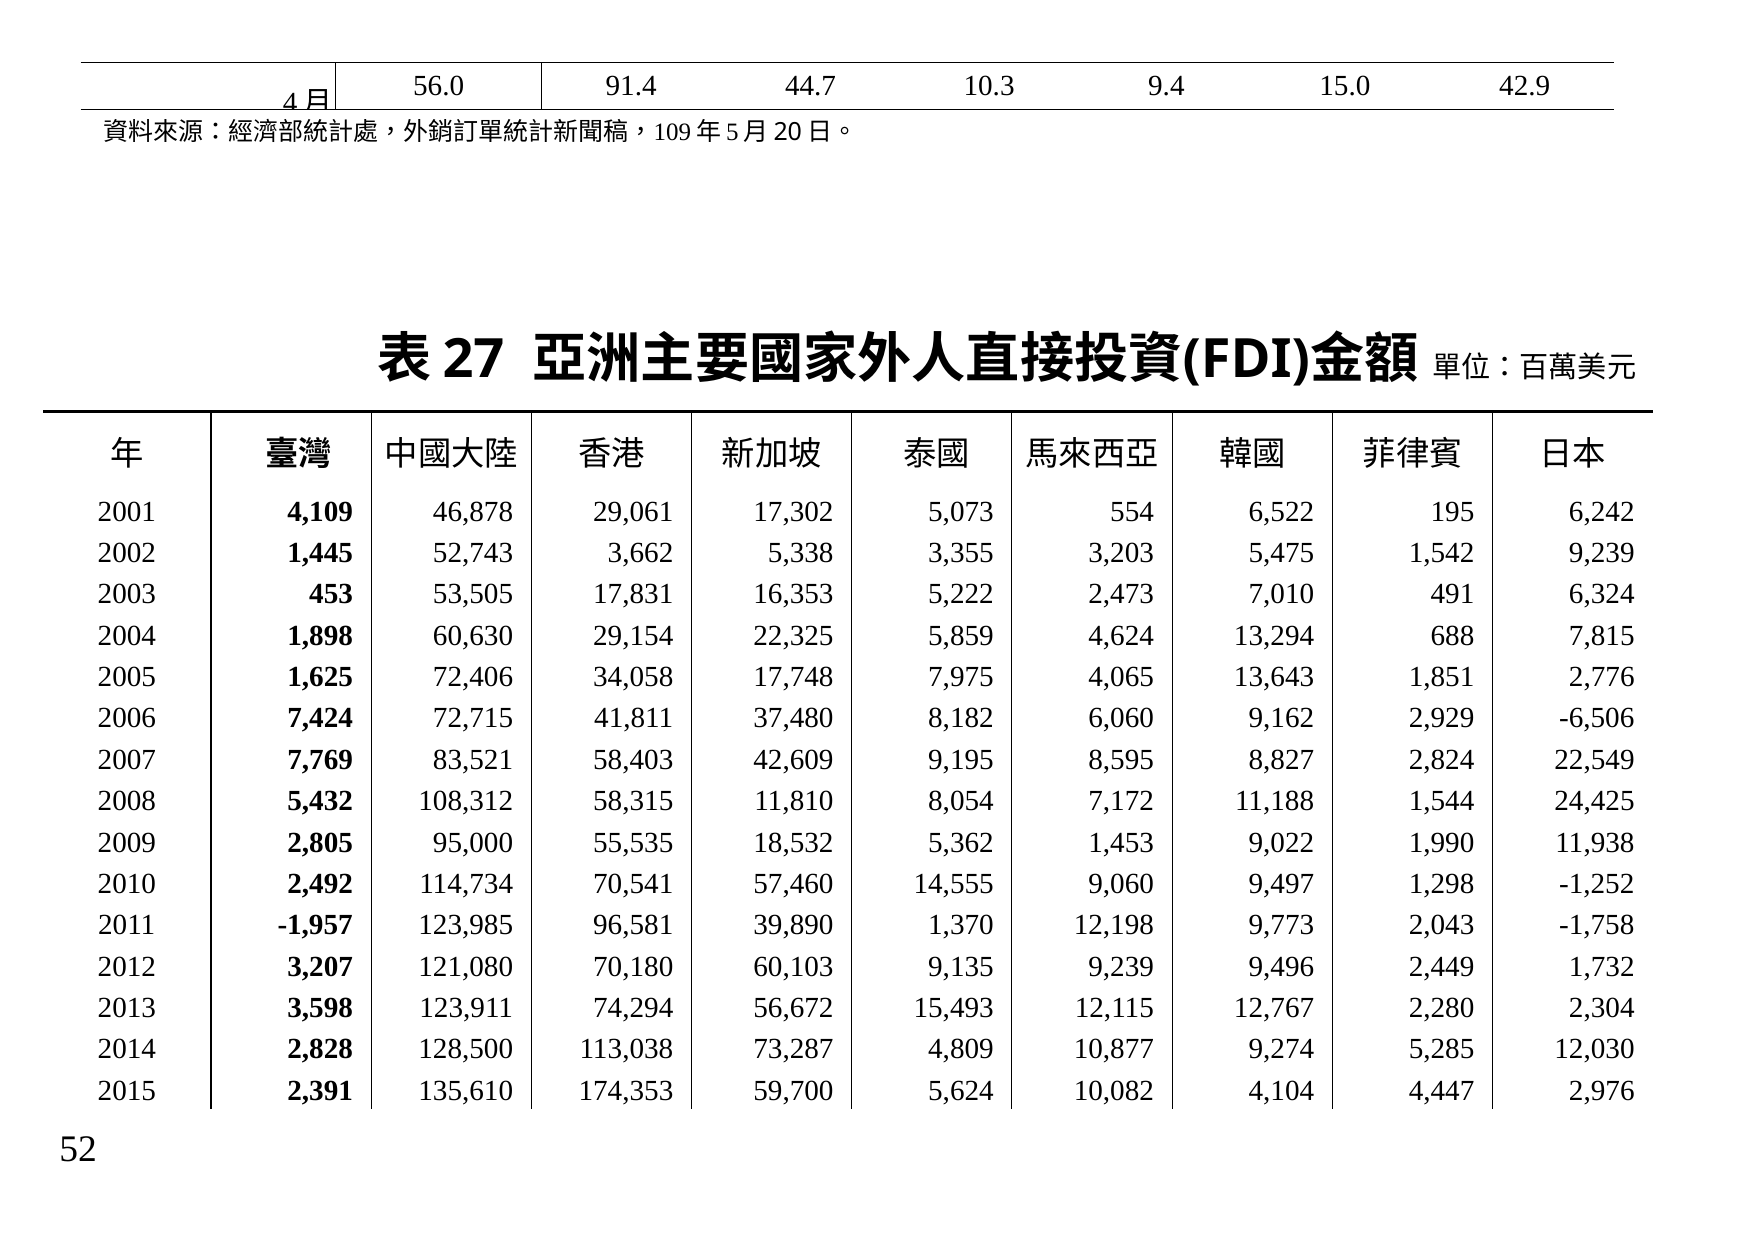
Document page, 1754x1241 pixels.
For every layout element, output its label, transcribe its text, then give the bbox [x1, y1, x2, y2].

table_cell 123,985 [372, 902, 531, 943]
table_cell 114,734 [372, 861, 531, 902]
text 資料來源：經濟部統計處，外銷訂單統計新聞稿，109年5月20日。 [103, 110, 1636, 148]
table_cell 15,493 [852, 985, 1011, 1026]
table_cell 2,776 [1493, 655, 1653, 695]
table_cell 9,239 [1493, 531, 1653, 571]
table_cell 22,325 [692, 614, 851, 654]
table_cell 2,043 [1333, 902, 1492, 943]
table_cell 18,532 [692, 820, 851, 861]
table_cell 2012 [43, 944, 210, 985]
table_cell 7,975 [852, 655, 1011, 695]
table_cell 2013 [43, 985, 210, 1026]
table_cell 15.0 [1255, 63, 1434, 109]
table_cell 121,080 [372, 944, 531, 985]
table_cell 5,475 [1173, 531, 1332, 571]
table_cell 1,732 [1493, 944, 1653, 985]
table_cell 9,135 [852, 944, 1011, 985]
table_cell 70,541 [532, 861, 691, 902]
table_header 日本 [1493, 413, 1653, 489]
table_cell -1,957 [212, 902, 371, 943]
table_cell 9,496 [1173, 944, 1332, 985]
table_cell 42.9 [1434, 63, 1614, 109]
table_cell 6,242 [1493, 490, 1653, 530]
text 表27 亞洲主要國家外人直接投資(FDI)金額 單位：百萬美元 [59, 298, 1636, 410]
table_cell 9,060 [1012, 861, 1172, 902]
table_cell 41,811 [532, 696, 691, 737]
table_cell 554 [1012, 490, 1172, 530]
table_cell 9,497 [1173, 861, 1332, 902]
table_cell 11,188 [1173, 779, 1332, 819]
table_cell 17,302 [692, 490, 851, 530]
table_cell -6,506 [1493, 696, 1653, 737]
table_cell 60,630 [372, 614, 531, 654]
table_cell 113,038 [532, 1026, 691, 1068]
table_cell 5,432 [212, 779, 371, 819]
table_cell 37,480 [692, 696, 851, 737]
table_cell 29,154 [532, 614, 691, 654]
table_cell 13,643 [1173, 655, 1332, 695]
table_cell 5,222 [852, 573, 1011, 613]
table_cell 4,809 [852, 1026, 1011, 1068]
table_cell 42,609 [692, 738, 851, 778]
table_cell 10.3 [900, 63, 1077, 109]
table_cell 3,598 [212, 985, 371, 1026]
table_cell 29,061 [532, 490, 691, 530]
table_cell 2,280 [1333, 985, 1492, 1026]
table_cell 56.0 [336, 63, 541, 109]
table_cell -1,252 [1493, 861, 1653, 902]
table_cell 128,500 [372, 1026, 531, 1068]
table_cell 72,715 [372, 696, 531, 737]
table_cell 7,172 [1012, 779, 1172, 819]
table_cell 1,851 [1333, 655, 1492, 695]
table_cell 2,391 [212, 1068, 371, 1109]
table_cell 11,810 [692, 779, 851, 819]
table_cell 3,662 [532, 531, 691, 571]
table_cell 2003 [43, 573, 210, 613]
table_cell 2004 [43, 614, 210, 654]
table_header 新加坡 [692, 413, 851, 489]
table_cell 1,370 [852, 902, 1011, 943]
table_cell 491 [1333, 573, 1492, 613]
table_cell 11,938 [1493, 820, 1653, 861]
table_cell 2,828 [212, 1026, 371, 1068]
table_cell 4,104 [1173, 1068, 1332, 1109]
table_cell 3,207 [212, 944, 371, 985]
table_cell 2005 [43, 655, 210, 695]
table_cell 73,287 [692, 1026, 851, 1068]
table_cell 58,403 [532, 738, 691, 778]
table_cell 12,115 [1012, 985, 1172, 1026]
table_cell 7,769 [212, 738, 371, 778]
table_cell 453 [212, 573, 371, 613]
table_cell -1,758 [1493, 902, 1653, 943]
table_cell 1,990 [1333, 820, 1492, 861]
table_cell 52,743 [372, 531, 531, 571]
table_cell 2001 [43, 490, 210, 530]
table_cell 8,054 [852, 779, 1011, 819]
table_cell 17,831 [532, 573, 691, 613]
table_cell 6,522 [1173, 490, 1332, 530]
table_cell 2,976 [1493, 1068, 1653, 1109]
table_cell 57,460 [692, 861, 851, 902]
table_cell 74,294 [532, 985, 691, 1026]
table_cell 2007 [43, 738, 210, 778]
table_cell 6,060 [1012, 696, 1172, 737]
table_cell 83,521 [372, 738, 531, 778]
table_cell 2015 [43, 1068, 210, 1109]
table_header 香港 [532, 413, 691, 489]
table_header 臺灣 [212, 413, 371, 489]
table_cell 123,911 [372, 985, 531, 1026]
table_cell 9.4 [1077, 63, 1255, 109]
table_header 中國大陸 [372, 413, 531, 489]
table_cell 2,492 [212, 861, 371, 902]
table_cell 2,929 [1333, 696, 1492, 737]
table_cell 2,473 [1012, 573, 1172, 613]
table_cell 39,890 [692, 902, 851, 943]
table_header 馬來西亞 [1012, 413, 1172, 489]
table_cell 3,355 [852, 531, 1011, 571]
table_cell 24,425 [1493, 779, 1653, 819]
table_cell 174,353 [532, 1068, 691, 1109]
table_cell 2006 [43, 696, 210, 737]
table_cell 2,304 [1493, 985, 1653, 1026]
table_cell 60,103 [692, 944, 851, 985]
table_cell 7,010 [1173, 573, 1332, 613]
table_cell 12,767 [1173, 985, 1332, 1026]
table_cell 95,000 [372, 820, 531, 861]
table_cell 17,748 [692, 655, 851, 695]
table_header 年 [43, 413, 210, 489]
table_cell 7,424 [212, 696, 371, 737]
table_cell 4,065 [1012, 655, 1172, 695]
table_cell 1,445 [212, 531, 371, 571]
table_cell 59,700 [692, 1068, 851, 1109]
table_cell 4,109 [212, 490, 371, 530]
table_cell 72,406 [372, 655, 531, 695]
table_cell 7,815 [1493, 614, 1653, 654]
table_cell 1,625 [212, 655, 371, 695]
table_cell 4,447 [1333, 1068, 1492, 1109]
table_cell 70,180 [532, 944, 691, 985]
table_cell 13,294 [1173, 614, 1332, 654]
table_cell 53,505 [372, 573, 531, 613]
table_header 菲律賓 [1333, 413, 1492, 489]
table_cell 3,203 [1012, 531, 1172, 571]
table_cell 10,877 [1012, 1026, 1172, 1068]
table_cell 2,449 [1333, 944, 1492, 985]
table_cell 688 [1333, 614, 1492, 654]
table_cell 4,624 [1012, 614, 1172, 654]
table_cell 16,353 [692, 573, 851, 613]
table_cell 2002 [43, 531, 210, 571]
table_cell 8,595 [1012, 738, 1172, 778]
table_cell 14,555 [852, 861, 1011, 902]
table_cell 8,182 [852, 696, 1011, 737]
table_cell 5,285 [1333, 1026, 1492, 1068]
table_cell 5,362 [852, 820, 1011, 861]
table_cell 195 [1333, 490, 1492, 530]
table_cell 9,162 [1173, 696, 1332, 737]
table_cell 9,274 [1173, 1026, 1332, 1068]
table_cell 2014 [43, 1026, 210, 1068]
table_cell 5,338 [692, 531, 851, 571]
table_cell 1,898 [212, 614, 371, 654]
table_cell 1,544 [1333, 779, 1492, 819]
table_cell 135,610 [372, 1068, 531, 1109]
table_cell 44.7 [720, 63, 900, 109]
table_cell 22,549 [1493, 738, 1653, 778]
table_cell 5,624 [852, 1068, 1011, 1109]
table_cell 2010 [43, 861, 210, 902]
table_cell 108,312 [372, 779, 531, 819]
table_cell 56,672 [692, 985, 851, 1026]
table_cell 2,824 [1333, 738, 1492, 778]
table_cell 5,859 [852, 614, 1011, 654]
table_cell 12,198 [1012, 902, 1172, 943]
table_header 韓國 [1173, 413, 1332, 489]
table_cell 9,195 [852, 738, 1011, 778]
table_cell 1,453 [1012, 820, 1172, 861]
table_cell 46,878 [372, 490, 531, 530]
table_cell 58,315 [532, 779, 691, 819]
table_cell 9,239 [1012, 944, 1172, 985]
table_cell 2008 [43, 779, 210, 819]
table_cell 91.4 [542, 63, 720, 109]
table_cell 1,542 [1333, 531, 1492, 571]
table_cell 9,773 [1173, 902, 1332, 943]
table_cell 2009 [43, 820, 210, 861]
table_cell 2,805 [212, 820, 371, 861]
table_cell 10,082 [1012, 1068, 1172, 1109]
table_cell 12,030 [1493, 1026, 1653, 1068]
table_cell 4月 [81, 63, 335, 109]
table_cell 96,581 [532, 902, 691, 943]
table_cell 1,298 [1333, 861, 1492, 902]
table_cell 5,073 [852, 490, 1011, 530]
table_cell 55,535 [532, 820, 691, 861]
table_cell 2011 [43, 902, 210, 943]
table_header 泰國 [852, 413, 1011, 489]
table_cell 6,324 [1493, 573, 1653, 613]
table_cell 9,022 [1173, 820, 1332, 861]
table_cell 8,827 [1173, 738, 1332, 778]
table_cell 34,058 [532, 655, 691, 695]
